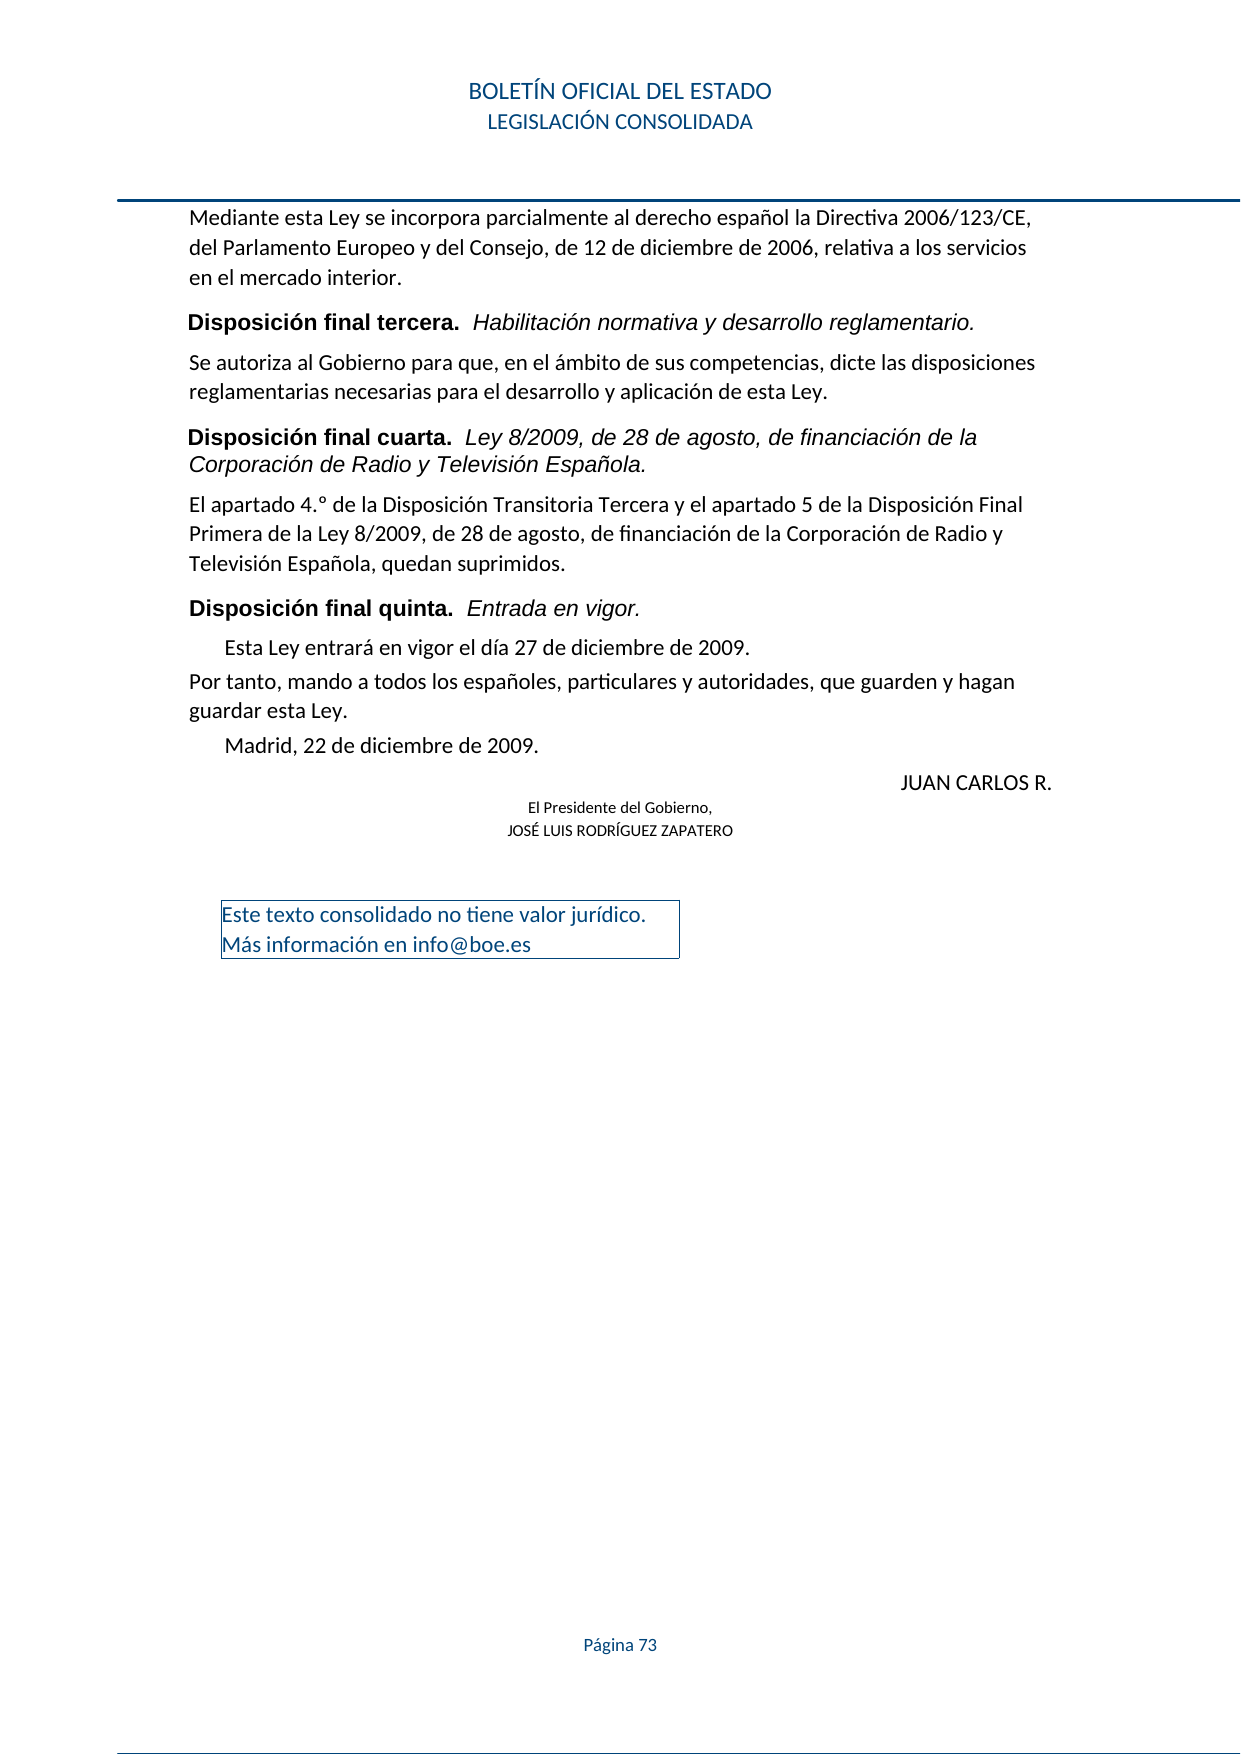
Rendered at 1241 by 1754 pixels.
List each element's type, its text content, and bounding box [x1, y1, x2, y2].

text Madrid, 22 de diciembre de 2009. [224, 731, 1051, 759]
text El Presidente del Gobierno, [189, 798, 1051, 818]
text Mediante esta Ley se incorpora parcialmente al derecho español la Directiva 2006/123/CE, del Parlamento Europeo y del Consejo, de 12 de diciembre de 2006, relativa a los servicios en el mercado interior. [189, 202, 1051, 291]
text El apartado 4.º de la Disposición Transitoria Tercera y el apartado 5 de la Disposición Final Primera de la Ley 8/2009, de 28 de agosto, de financiación de la Corporación de Radio y Televisión Española, quedan suprimidos. [189, 490, 1051, 577]
text JUAN CARLOS R. [189, 768, 1052, 796]
text JOSÉ LUIS RODRÍGUEZ ZAPATERO [189, 820, 1051, 840]
text Esta Ley entrará en vigor el día 27 de diciembre de 2009. [224, 633, 1051, 662]
text Se autoriza al Gobierno para que, en el ámbito de sus competencias, dicte las disposiciones reglamentarias necesarias para el desarrollo y aplicación de esta Ley. [189, 348, 1051, 405]
text Disposición final quinta. Entrada en vigor. [189, 595, 1051, 622]
text Disposición final cuarta. Ley 8/2009, de 28 de agosto, de financiación de la Corporación de Radio y Televisión Española. [187, 423, 1051, 477]
text [189, 173, 1051, 199]
text Por tanto, mando a todos los españoles, particulares y autoridades, que guarden y hagan guardar esta Ley. [189, 667, 1051, 725]
text Este texto consolidado no tiene valor jurídico. Más información en info@boe.es [222, 901, 679, 958]
text Disposición final tercera. Habilitación normativa y desarrollo reglamentario. [187, 309, 1051, 335]
